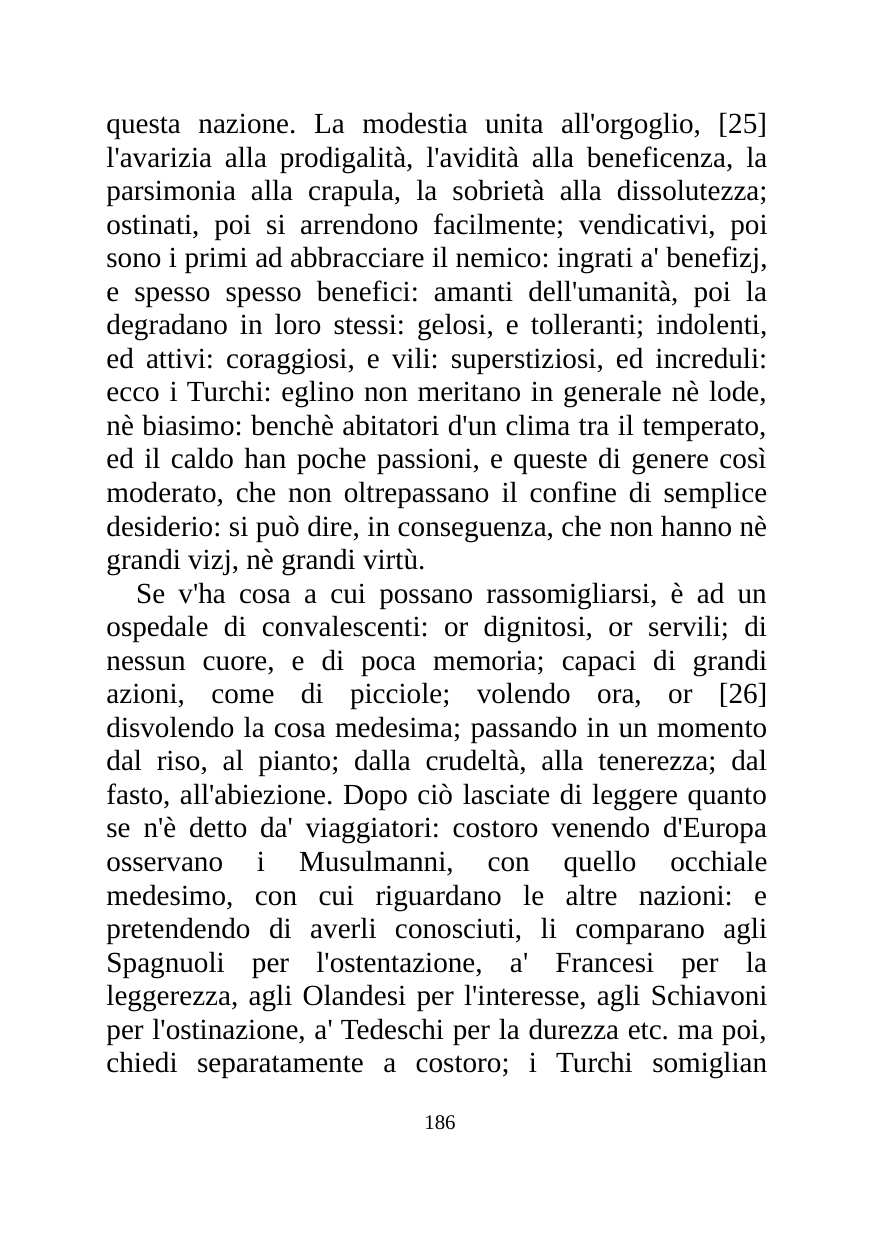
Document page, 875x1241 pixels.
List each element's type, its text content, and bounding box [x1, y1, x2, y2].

text Se v'ha cosa a cui possano rassomigliarsi, è ad un ospedale di convalescenti: or dignitosi, or servili; di nessun cuore, e di poca memoria; capaci di grandi azioni, come di picciole; volendo ora, or [26] disvolendo la cosa medesima; passando in un momento dal riso, al pianto; dalla crudeltà, alla tenerezza; dal fasto, all'abiezione. Dopo ciò lasciate di leggere quanto se n'è detto da' viaggiatori: costoro venendo d'Europa osservano i Musulmanni, con quello occhiale medesimo, con cui riguardano le altre nazioni: e pretendendo di averli conosciuti, li comparano agli Spagnuoli per l'ostentazione, a' Francesi per la leggerezza, agli Olandesi per l'interesse, agli Schiavoni per l'ostinazione, a' Tedeschi per la durezza etc. ma poi, chiedi separatamente a costoro; i Turchi somiglian [106, 576, 768, 1079]
text questa nazione. La modestia unita all'orgoglio, [25] l'avarizia alla prodigalità, l'avidità alla beneficenza, la parsimonia alla crapula, la sobrietà alla dissolutezza; ostinati, poi si arrendono facilmente; vendicativi, poi sono i primi ad abbracciare il nemico: ingrati a' benefizj, e spesso spesso benefici: amanti dell'umanità, poi la degradano in loro stessi: gelosi, e tolleranti; indolenti, ed attivi: coraggiosi, e vili: superstiziosi, ed increduli: ecco i Turchi: eglino non meritano in generale nè lode, nè biasimo: benchè abitatori d'un clima tra il temperato, ed il caldo han poche passioni, e queste di genere così moderato, che non oltrepassano il confine di semplice desiderio: si può dire, in conseguenza, che non hanno nè grandi vizj, nè grandi virtù. [106, 106, 768, 576]
